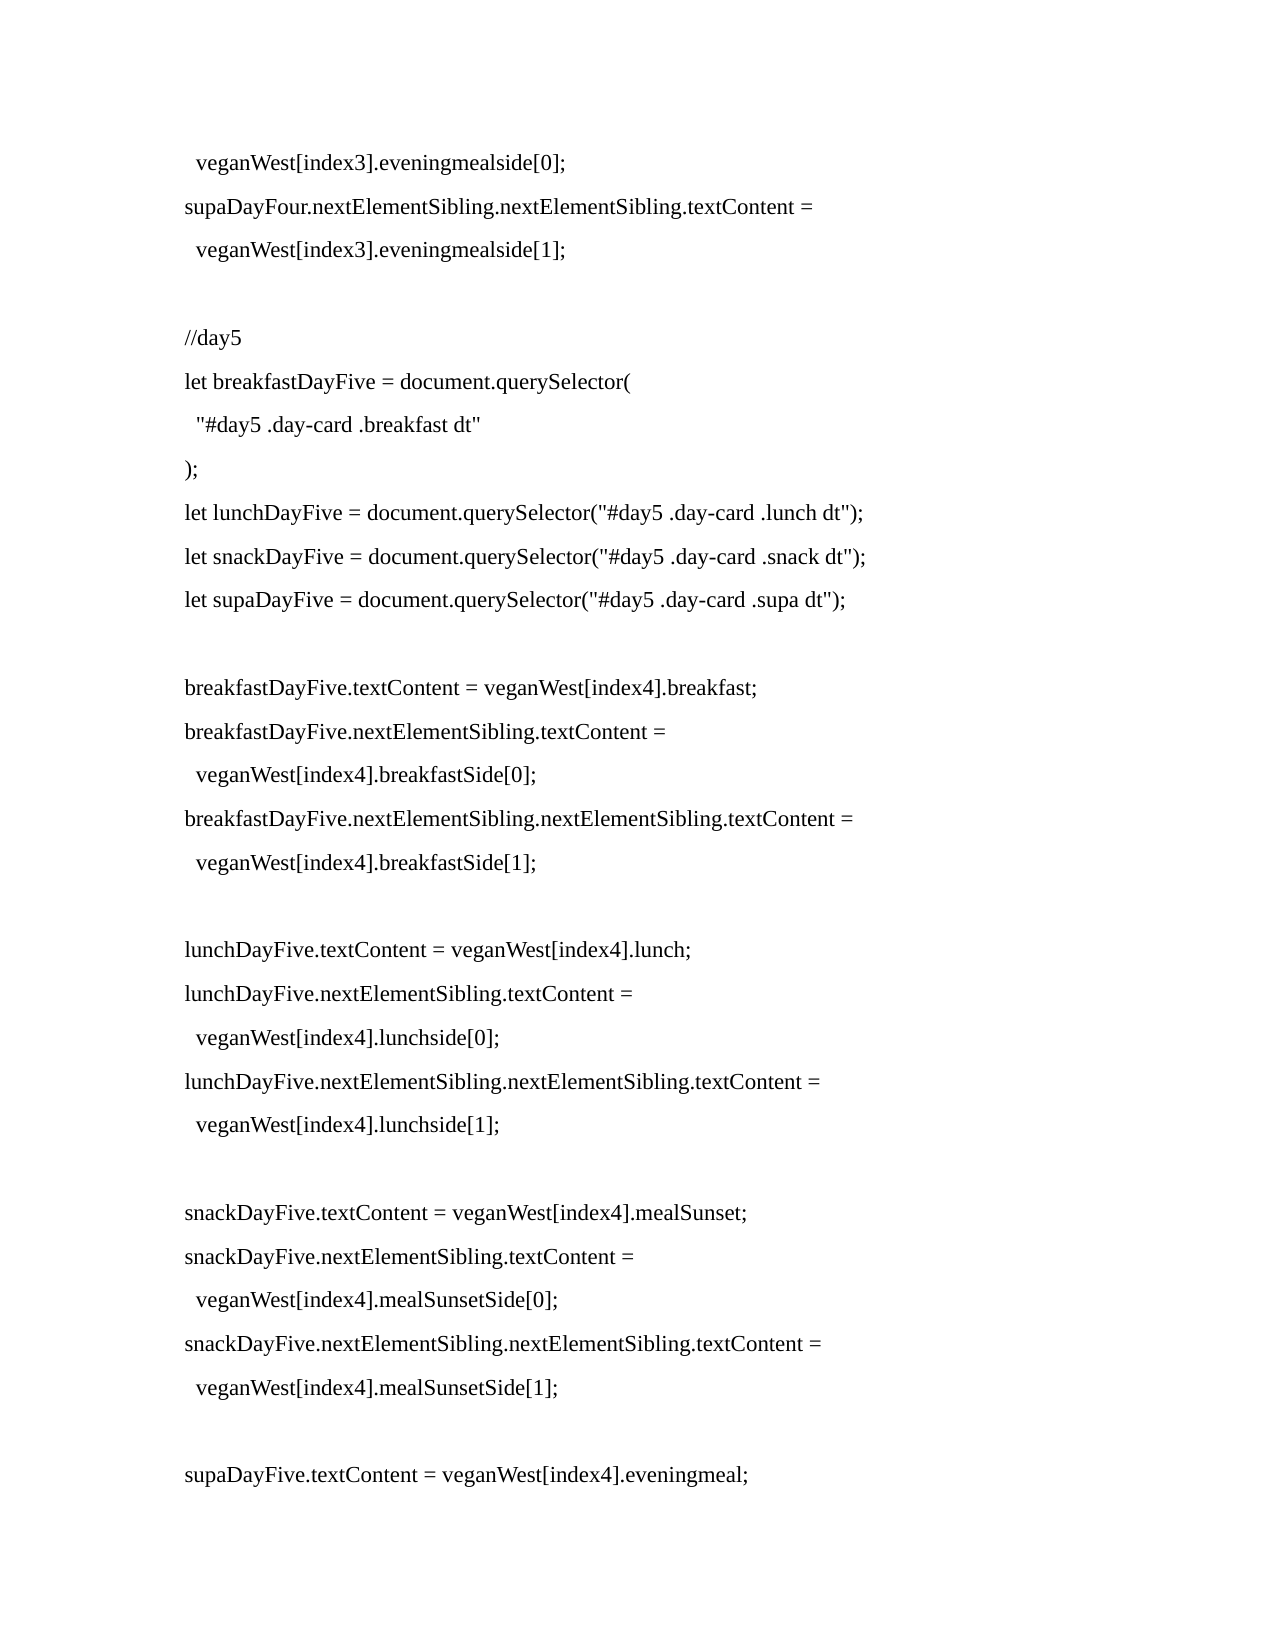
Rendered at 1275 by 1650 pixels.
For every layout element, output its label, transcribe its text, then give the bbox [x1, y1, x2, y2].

text veganWest[index3].eveningmealside[0]; [150, 150, 1125, 175]
text let lunchDayFive = document.querySelector("#day5 .day-card .lunch dt"); [150, 500, 1125, 525]
text "#day5 .day-card .breakfast dt" [150, 412, 1125, 438]
text //day5 [150, 325, 1125, 350]
text let snackDayFive = document.querySelector("#day5 .day-card .snack dt"); [150, 544, 1125, 569]
text veganWest[index4].mealSunsetSide[0]; [150, 1287, 1125, 1313]
text lunchDayFive.nextElementSibling.textContent = [150, 981, 1125, 1007]
text snackDayFive.nextElementSibling.nextElementSibling.textContent = [150, 1331, 1125, 1357]
text breakfastDayFive.textContent = veganWest[index4].breakfast; [150, 675, 1125, 700]
text breakfastDayFive.nextElementSibling.nextElementSibling.textContent = [150, 806, 1125, 832]
text veganWest[index4].lunchside[1]; [150, 1112, 1125, 1138]
text lunchDayFive.nextElementSibling.nextElementSibling.textContent = [150, 1069, 1125, 1094]
text veganWest[index4].mealSunsetSide[1]; [150, 1375, 1125, 1400]
text ); [150, 456, 1125, 482]
text snackDayFive.nextElementSibling.textContent = [150, 1244, 1125, 1269]
text veganWest[index4].lunchside[0]; [150, 1025, 1125, 1050]
text let supaDayFive = document.querySelector("#day5 .day-card .supa dt"); [150, 587, 1125, 613]
text veganWest[index4].breakfastSide[0]; [150, 762, 1125, 788]
text supaDayFive.textContent = veganWest[index4].eveningmeal; [150, 1462, 1125, 1488]
text breakfastDayFive.nextElementSibling.textContent = [150, 719, 1125, 744]
text veganWest[index3].eveningmealside[1]; [150, 237, 1125, 263]
text supaDayFour.nextElementSibling.nextElementSibling.textContent = [150, 194, 1125, 219]
text lunchDayFive.textContent = veganWest[index4].lunch; [150, 937, 1125, 963]
text snackDayFive.textContent = veganWest[index4].mealSunset; [150, 1200, 1125, 1225]
text veganWest[index4].breakfastSide[1]; [150, 850, 1125, 875]
text let breakfastDayFive = document.querySelector( [150, 369, 1125, 394]
